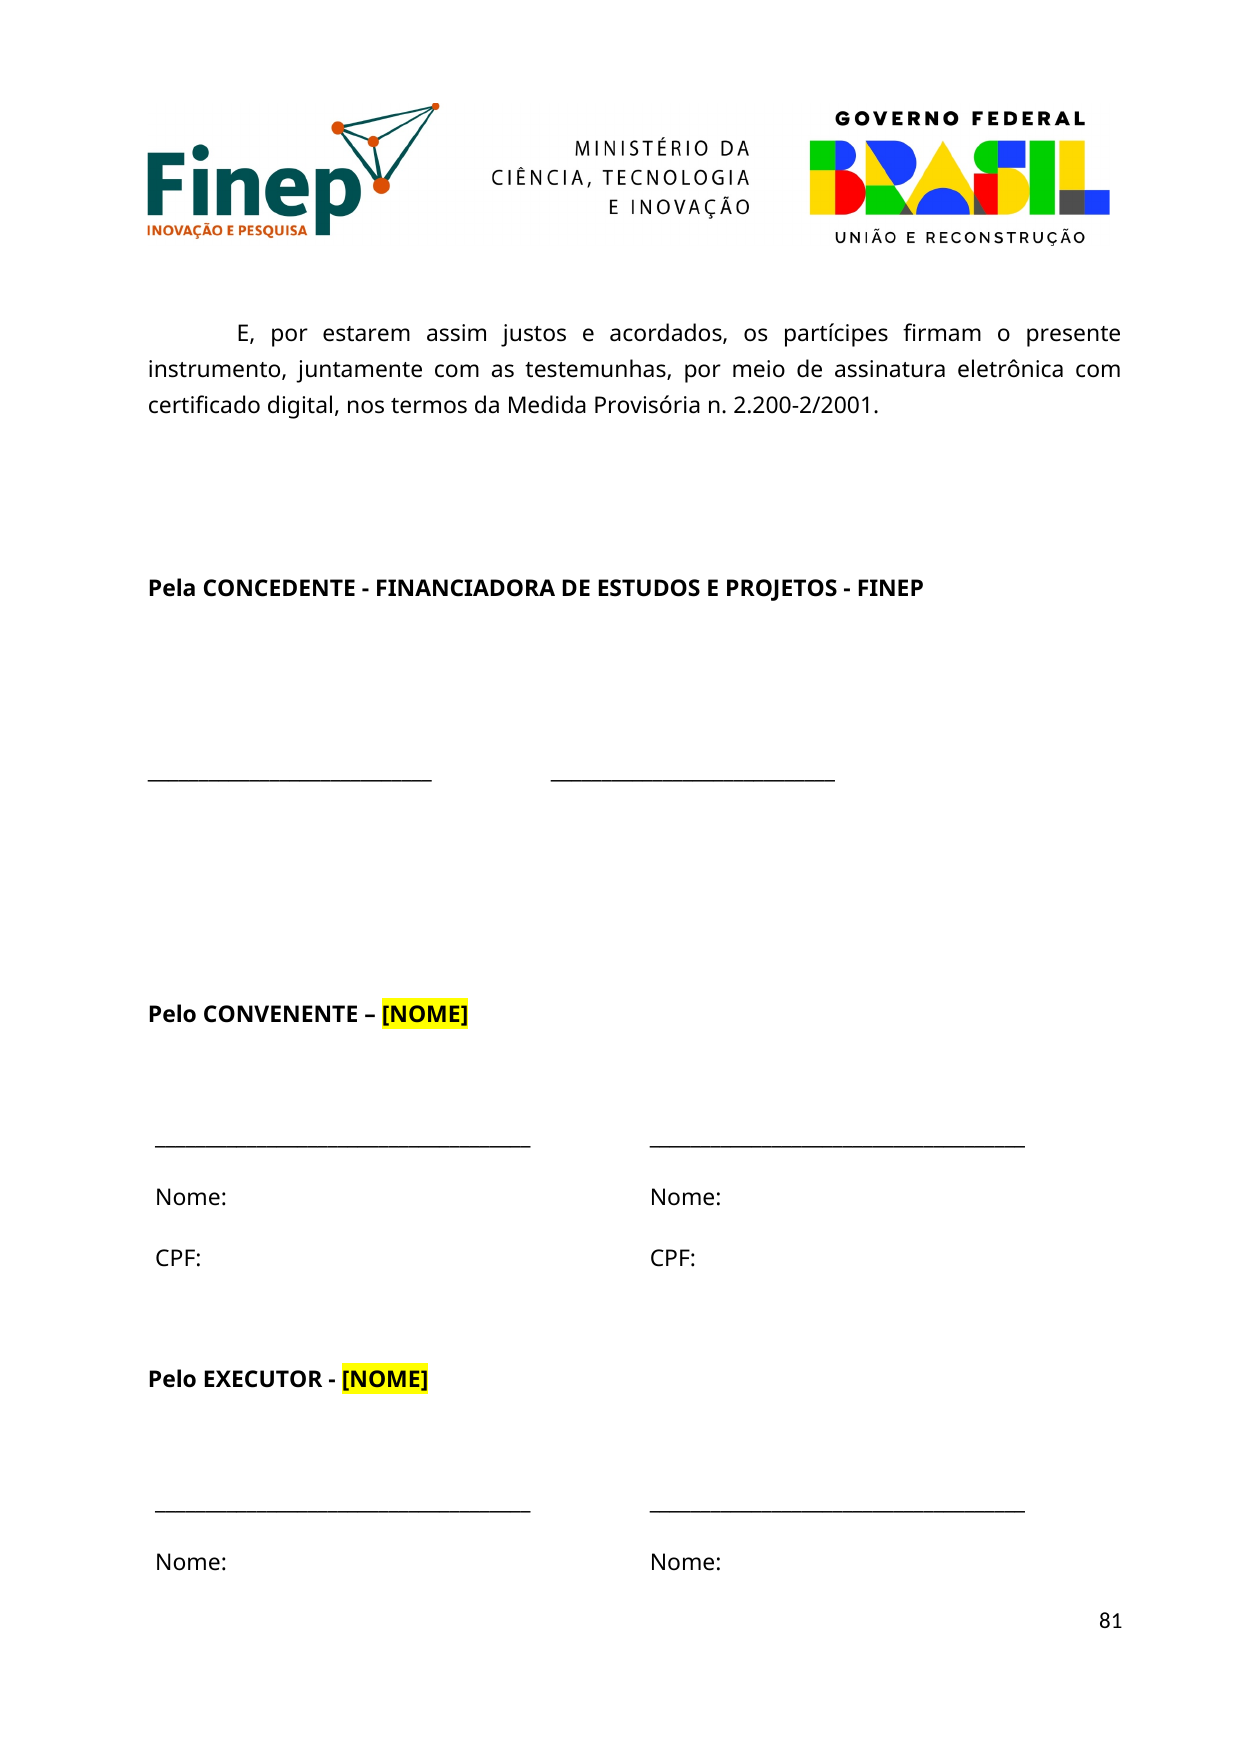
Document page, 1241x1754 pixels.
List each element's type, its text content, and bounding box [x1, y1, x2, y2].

table_header _____________________________________ Nome: [148, 1472, 642, 1593]
text E, por estarem assim justos e acordados, os partícipes firmam o presente instrumento, juntamente com as testemunhas, por meio de assinatura eletrônica com certificado digital, nos termos da Medida Provisória n. 2.200-2/2001. [148, 317, 1122, 420]
table_header _____________________________________ Nome: CPF: [148, 1108, 642, 1350]
text Pela CONCEDENTE - FINANCIADORA DE ESTUDOS E PROJETOS - FINEP [148, 572, 1122, 603]
table_header _____________________________________ Nome: [642, 1472, 1129, 1593]
text ____________________________ ____________________________ [148, 754, 1122, 786]
text Pelo EXECUTOR - [NOME] [148, 1363, 1122, 1394]
text Pelo CONVENENTE – [NOME] [148, 998, 1122, 1029]
table_header _____________________________________ Nome: CPF: [642, 1108, 1129, 1350]
